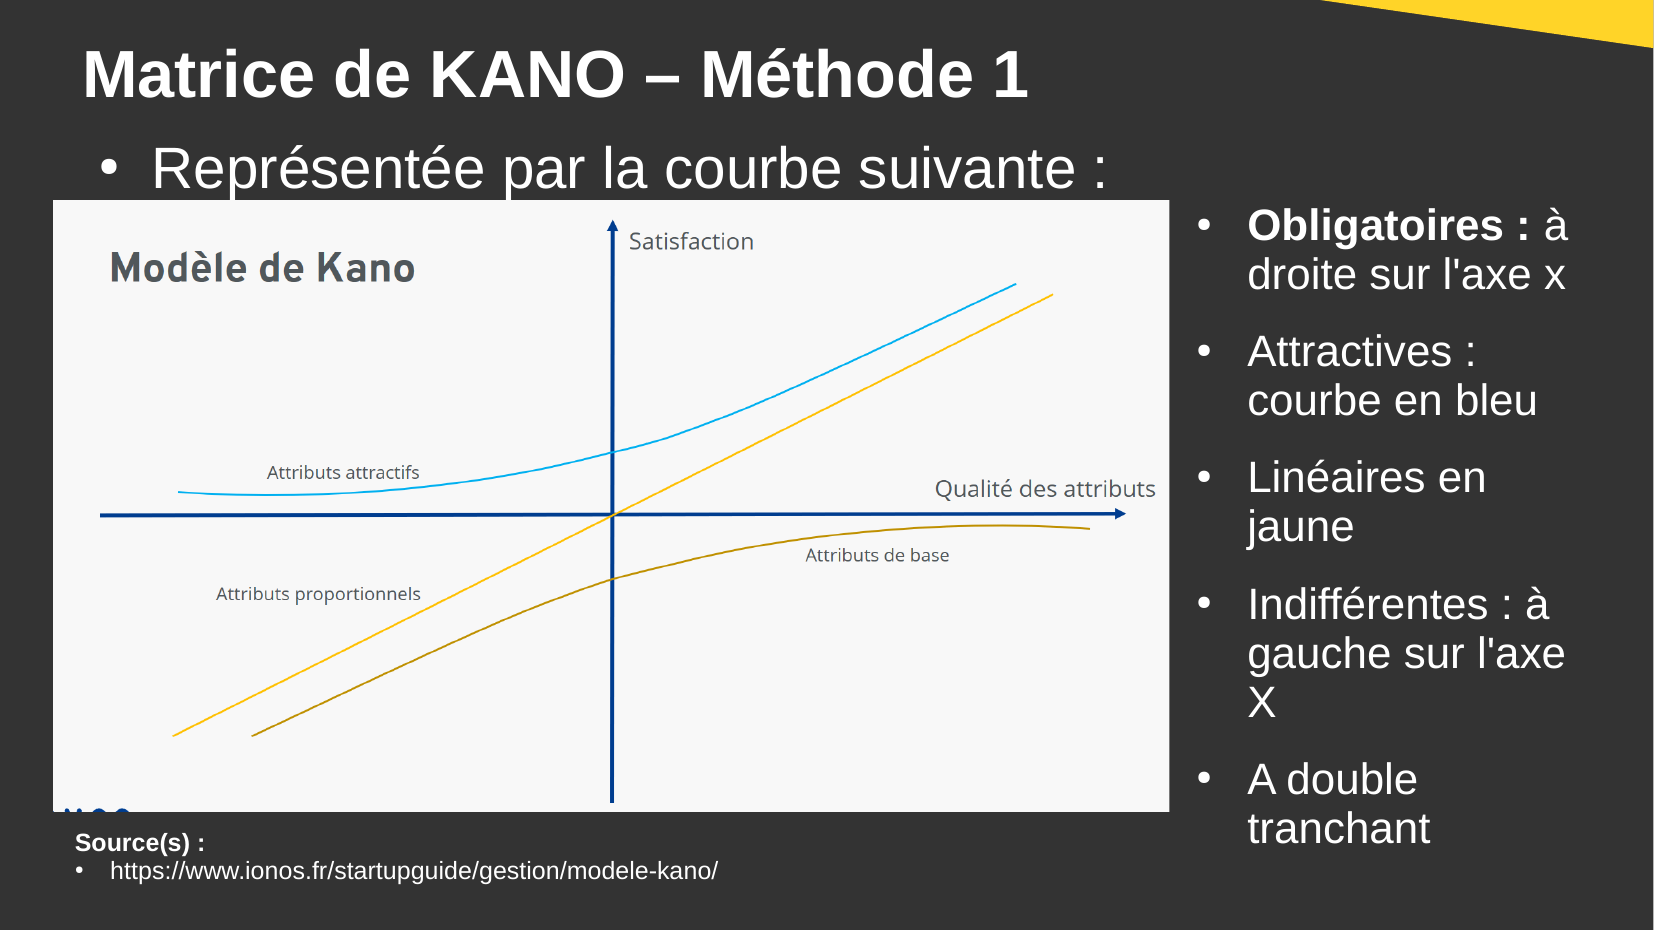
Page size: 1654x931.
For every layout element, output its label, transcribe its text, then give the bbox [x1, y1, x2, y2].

list Représentée par la courbe suivante : [80, 135, 1620, 201]
list Obligatoires : à droite sur l'axe x Attractives : courbe en bleu Linéaires en jaune Indifférentes : à gauche sur l'axe X A double tranchant [1179, 200, 1607, 857]
title Matrice de KANO – Méthode 1 [82, 37, 1571, 122]
picture [53, 200, 1170, 812]
text_box [1320, 0, 1654, 49]
text_box Source(s) : https://www.ionos.fr/startupguide/gestion/modele-kano/ [60, 821, 922, 898]
